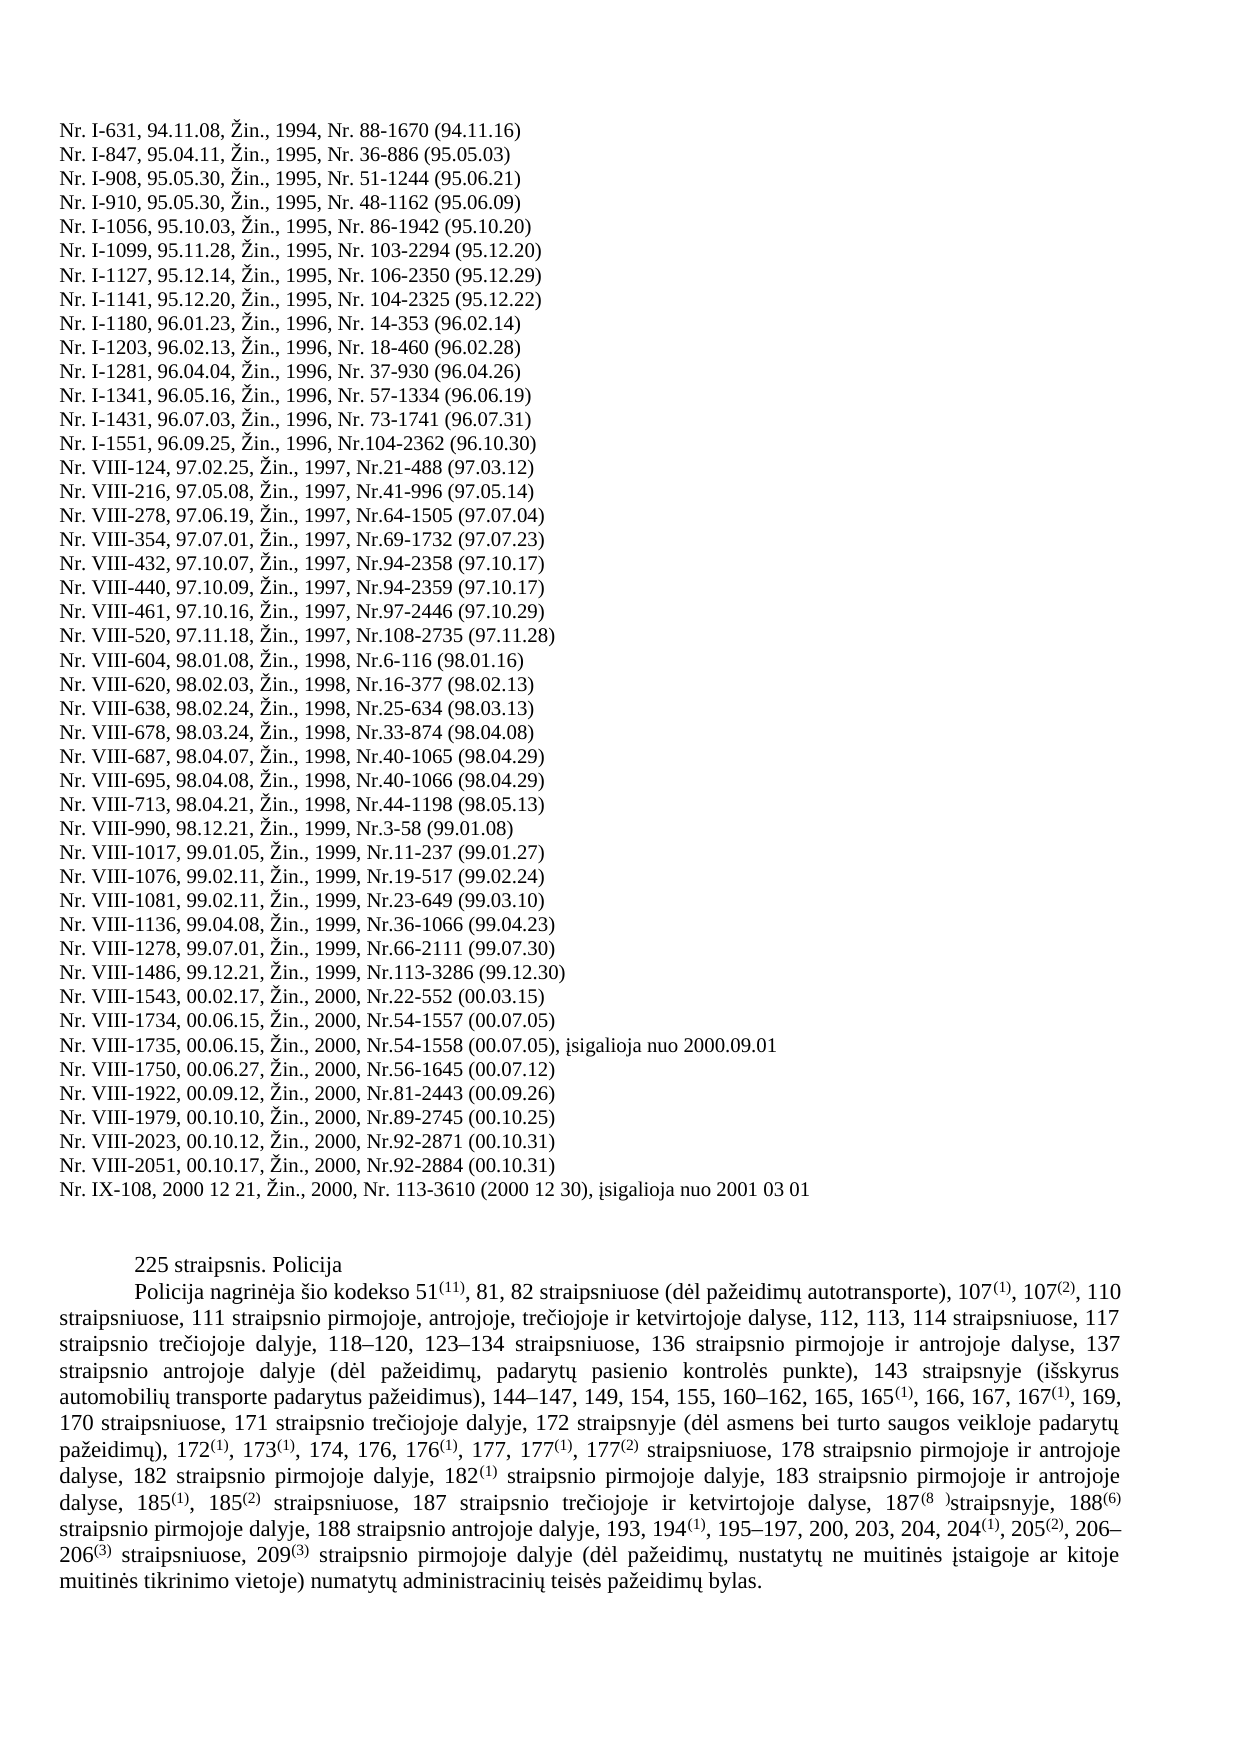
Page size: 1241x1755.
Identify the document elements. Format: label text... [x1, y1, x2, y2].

text Nr. VIII-2023, 00.10.12, Žin., 2000, Nr.92-2871 (00.10.31) [59, 1129, 1122, 1153]
text Nr. I-1099, 95.11.28, Žin., 1995, Nr. 103-2294 (95.12.20) [59, 238, 1122, 262]
text Nr. VIII-216, 97.05.08, Žin., 1997, Nr.41-996 (97.05.14) [59, 479, 1122, 503]
text Nr. VIII-440, 97.10.09, Žin., 1997, Nr.94-2359 (97.10.17) [59, 575, 1122, 599]
text Nr. I-631, 94.11.08, Žin., 1994, Nr. 88-1670 (94.11.16) [59, 118, 1122, 142]
text Nr. VIII-604, 98.01.08, Žin., 1998, Nr.6-116 (98.01.16) [59, 647, 1122, 672]
text Nr. VIII-687, 98.04.07, Žin., 1998, Nr.40-1065 (98.04.29) [59, 744, 1122, 768]
text Nr. VIII-1076, 99.02.11, Žin., 1999, Nr.19-517 (99.02.24) [59, 864, 1122, 888]
text Nr. VIII-695, 98.04.08, Žin., 1998, Nr.40-1066 (98.04.29) [59, 768, 1122, 792]
text Nr. I-908, 95.05.30, Žin., 1995, Nr. 51-1244 (95.06.21) [59, 166, 1122, 190]
text Nr. I-847, 95.04.11, Žin., 1995, Nr. 36-886 (95.05.03) [59, 142, 1122, 166]
text 225 straipsnis. Policija [59, 1251, 1121, 1278]
text Nr. I-1281, 96.04.04, Žin., 1996, Nr. 37-930 (96.04.26) [59, 359, 1122, 383]
text Nr. I-910, 95.05.30, Žin., 1995, Nr. 48-1162 (95.06.09) [59, 190, 1122, 214]
text Nr. VIII-1543, 00.02.17, Žin., 2000, Nr.22-552 (00.03.15) [59, 984, 1122, 1008]
text Nr. VIII-520, 97.11.18, Žin., 1997, Nr.108-2735 (97.11.28) [59, 623, 1122, 647]
text Nr. VIII-278, 97.06.19, Žin., 1997, Nr.64-1505 (97.07.04) [59, 503, 1122, 527]
text Nr. VIII-1734, 00.06.15, Žin., 2000, Nr.54-1557 (00.07.05) [59, 1008, 1122, 1032]
text Nr. VIII-990, 98.12.21, Žin., 1999, Nr.3-58 (99.01.08) [59, 816, 1122, 840]
text Nr. VIII-1136, 99.04.08, Žin., 1999, Nr.36-1066 (99.04.23) [59, 912, 1122, 936]
text Nr. I-1551, 96.09.25, Žin., 1996, Nr.104-2362 (96.10.30) [59, 431, 1122, 455]
text Nr. I-1180, 96.01.23, Žin., 1996, Nr. 14-353 (96.02.14) [59, 311, 1122, 335]
text Nr. VIII-1081, 99.02.11, Žin., 1999, Nr.23-649 (99.03.10) [59, 888, 1122, 912]
text Nr. VIII-2051, 00.10.17, Žin., 2000, Nr.92-2884 (00.10.31) [59, 1153, 1122, 1177]
text Nr. VIII-678, 98.03.24, Žin., 1998, Nr.33-874 (98.04.08) [59, 720, 1122, 744]
text Nr. VIII-638, 98.02.24, Žin., 1998, Nr.25-634 (98.03.13) [59, 696, 1122, 720]
text Nr. VIII-1017, 99.01.05, Žin., 1999, Nr.11-237 (99.01.27) [59, 840, 1122, 864]
text Nr. VIII-1979, 00.10.10, Žin., 2000, Nr.89-2745 (00.10.25) [59, 1105, 1122, 1129]
text Nr. I-1056, 95.10.03, Žin., 1995, Nr. 86-1942 (95.10.20) [59, 214, 1122, 238]
text Nr. VIII-1735, 00.06.15, Žin., 2000, Nr.54-1558 (00.07.05), įsigalioja nuo 2000.09.01 [59, 1032, 1122, 1057]
text Nr. I-1203, 96.02.13, Žin., 1996, Nr. 18-460 (96.02.28) [59, 335, 1122, 359]
text Nr. VIII-432, 97.10.07, Žin., 1997, Nr.94-2358 (97.10.17) [59, 551, 1122, 575]
text Nr. IX-108, 2000 12 21, Žin., 2000, Nr. 113-3610 (2000 12 30), įsigalioja nuo 2001 03 01 [59, 1177, 1122, 1201]
text Nr. VIII-620, 98.02.03, Žin., 1998, Nr.16-377 (98.02.13) [59, 672, 1122, 696]
text Nr. VIII-1486, 99.12.21, Žin., 1999, Nr.113-3286 (99.12.30) [59, 960, 1122, 984]
text Nr. VIII-1750, 00.06.27, Žin., 2000, Nr.56-1645 (00.07.12) [59, 1057, 1122, 1081]
text Nr. VIII-354, 97.07.01, Žin., 1997, Nr.69-1732 (97.07.23) [59, 527, 1122, 551]
text Nr. I-1141, 95.12.20, Žin., 1995, Nr. 104-2325 (95.12.22) [59, 287, 1122, 311]
text Nr. VIII-1278, 99.07.01, Žin., 1999, Nr.66-2111 (99.07.30) [59, 936, 1122, 960]
text Nr. VIII-713, 98.04.21, Žin., 1998, Nr.44-1198 (98.05.13) [59, 792, 1122, 816]
text Policija nagrinėja šio kodekso 51(11), 81, 82 straipsniuose (dėl pažeidimų autotransporte), 107(1), 107(2), 110 straipsniuose, 111 straipsnio pirmojoje, antrojoje, trečiojoje ir ketvirtojoje dalyse, 112, 113, 114 straipsniuose, 117 straipsnio trečiojoje dalyje, 118–120, 123–134 straipsniuose, 136 straipsnio pirmojoje ir antrojoje dalyse, 137 straipsnio antrojoje dalyje (dėl pažeidimų, padarytų pasienio kontrolės punkte), 143 straipsnyje (išskyrus automobilių transporte padarytus pažeidimus), 144–147, 149, 154, 155, 160–162, 165, 165(1), 166, 167, 167(1), 169, 170 straipsniuose, 171 straipsnio trečiojoje dalyje, 172 straipsnyje (dėl asmens bei turto saugos veikloje padarytų pažeidimų), 172(1), 173(1), 174, 176, 176(1), 177, 177(1), 177(2) straipsniuose, 178 straipsnio pirmojoje ir antrojoje dalyse, 182 straipsnio pirmojoje dalyje, 182(1) straipsnio pirmojoje dalyje, 183 straipsnio pirmojoje ir antrojoje dalyse, 185(1), 185(2) straipsniuose, 187 straipsnio trečiojoje ir ketvirtojoje dalyse, 187(8 )straipsnyje, 188(6) straipsnio pirmojoje dalyje, 188 straipsnio antrojoje dalyje, 193, 194(1), 195–197, 200, 203, 204, 204(1), 205(2), 206–206(3) straipsniuose, 209(3) straipsnio pirmojoje dalyje (dėl pažeidimų, nustatytų ne muitinės įstaigoje ar kitoje muitinės tikrinimo vietoje) numatytų administracinių teisės pažeidimų bylas. [59, 1278, 1121, 1594]
text Nr. VIII-124, 97.02.25, Žin., 1997, Nr.21-488 (97.03.12) [59, 455, 1122, 479]
text Nr. VIII-461, 97.10.16, Žin., 1997, Nr.97-2446 (97.10.29) [59, 599, 1122, 623]
text Nr. VIII-1922, 00.09.12, Žin., 2000, Nr.81-2443 (00.09.26) [59, 1081, 1122, 1105]
text Nr. I-1431, 96.07.03, Žin., 1996, Nr. 73-1741 (96.07.31) [59, 407, 1122, 431]
text Nr. I-1341, 96.05.16, Žin., 1996, Nr. 57-1334 (96.06.19) [59, 383, 1122, 407]
text Nr. I-1127, 95.12.14, Žin., 1995, Nr. 106-2350 (95.12.29) [59, 262, 1122, 287]
